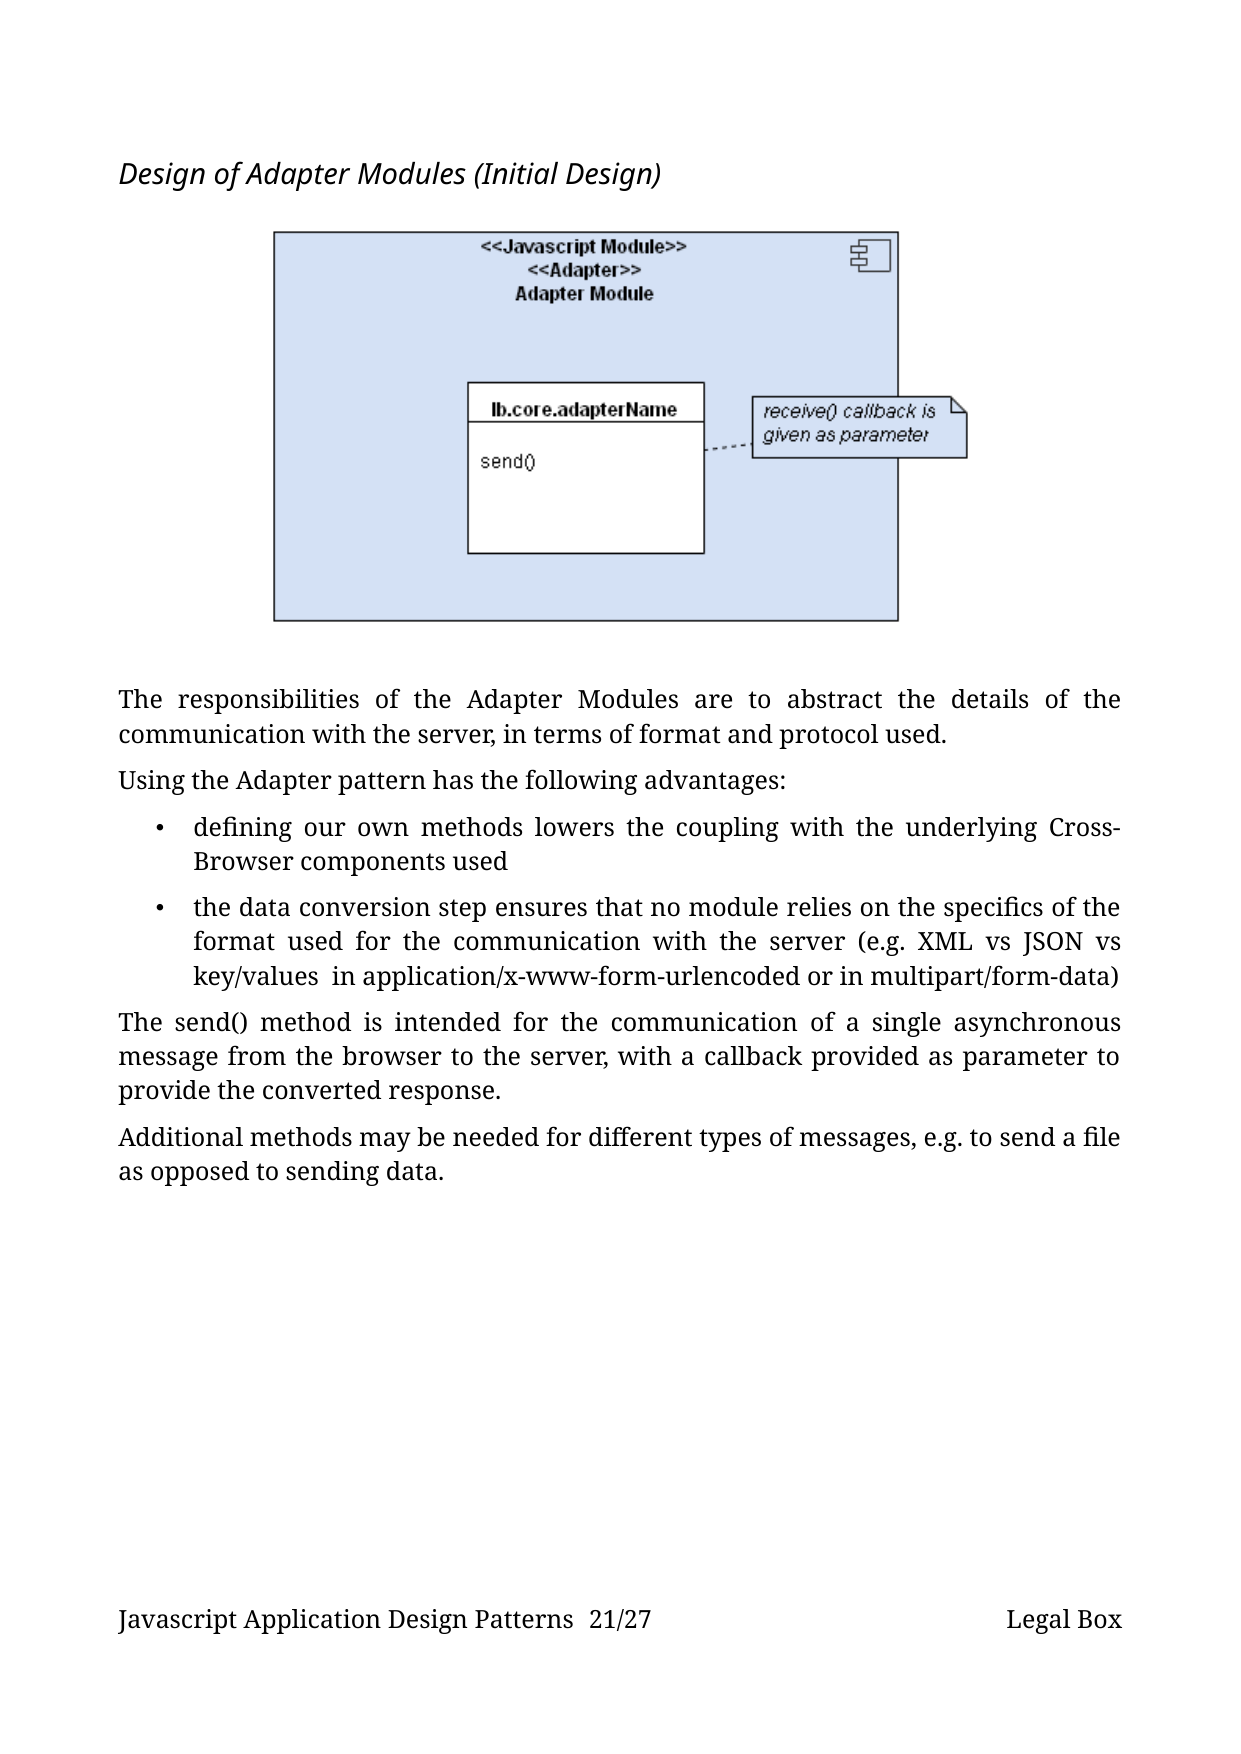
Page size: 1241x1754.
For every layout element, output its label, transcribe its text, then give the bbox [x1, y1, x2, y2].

text Using the Adapter pattern has the following advantages: [118, 763, 1122, 797]
list defining our own methods lowers the coupling with the underlying Cross-Browser components used [156, 809, 1122, 877]
subtitle Design of Adapter Modules (Initial Design) [118, 153, 1122, 193]
text The responsibilities of the Adapter Modules are to abstract the details of the communication with the server, in terms of format and protocol used. [118, 682, 1122, 750]
picture [258, 216, 982, 636]
text The send() method is intended for the communication of a single asynchronous message from the browser to the server, with a callback provided as parameter to provide the converted response. [118, 1005, 1122, 1107]
text Additional methods may be needed for different types of messages, e.g. to send a file as opposed to sending data. [118, 1119, 1122, 1187]
list the data conversion step ensures that no module relies on the specifics of the format used for the communication with the server (e.g. XML vs JSON vs key/values in application/x-www-form-urlencoded or in multipart/form-data) [156, 890, 1122, 992]
